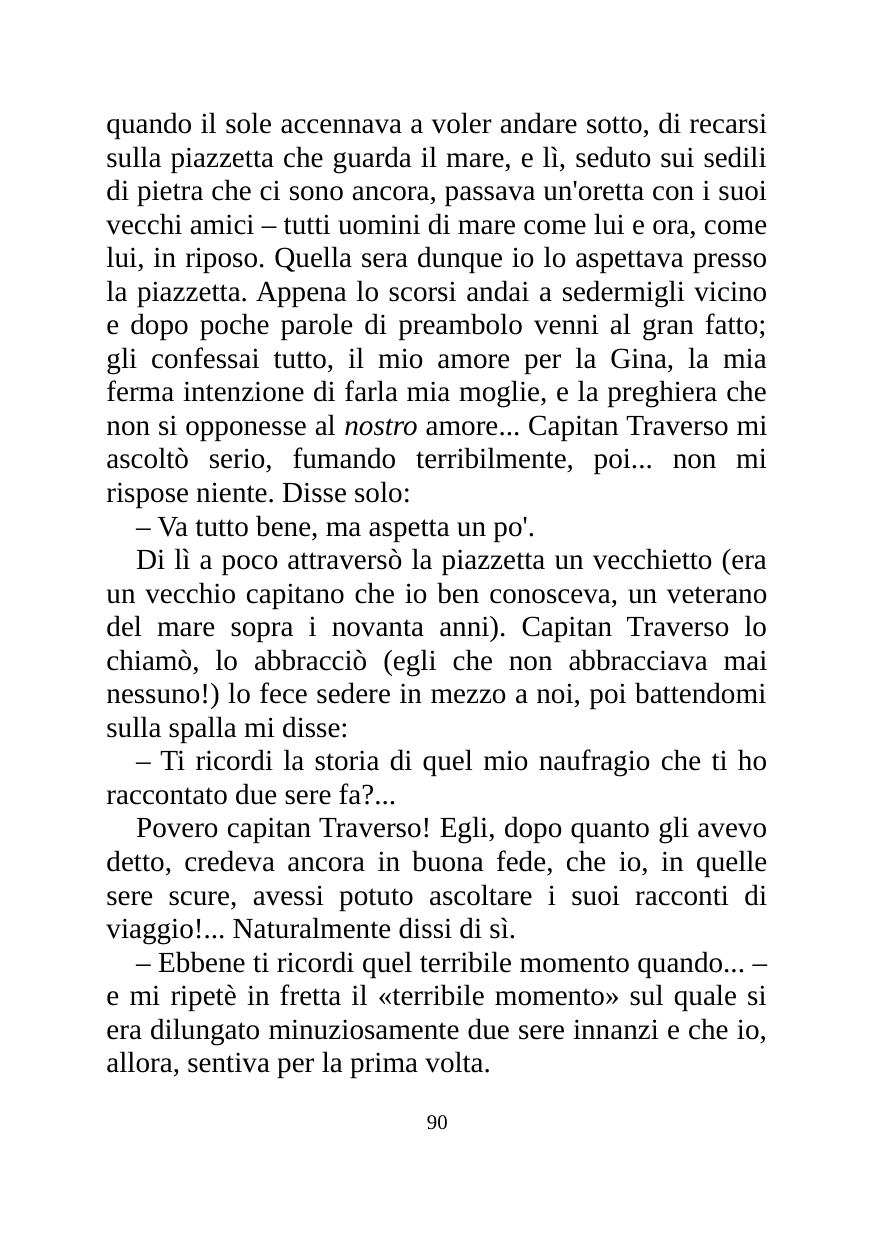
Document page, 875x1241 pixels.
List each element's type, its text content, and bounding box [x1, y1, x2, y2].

text Povero capitan Traverso! Egli, dopo quanto gli avevo detto, credeva ancora in buona fede, che io, in quelle sere scure, avessi potuto ascoltare i suoi racconti di viaggio!... Naturalmente dissi di sì. [106, 811, 768, 945]
text quando il sole accennava a voler andare sotto, di recarsi sulla piazzetta che guarda il mare, e lì, seduto sui sedili di pietra che ci sono ancora, passava un'oretta con i suoi vecchi amici – tutti uomini di mare come lui e ora, come lui, in riposo. Quella sera dunque io lo aspettava presso la piazzetta. Appena lo scorsi andai a sedermigli vicino e dopo poche parole di preambolo venni al gran fatto; gli confessai tutto, il mio amore per la Gina, la mia ferma intenzione di farla mia moglie, e la preghiera che non si opponesse al nostro amore... Capitan Traverso mi ascoltò serio, fumando terribilmente, poi... non mi rispose niente. Disse solo: [106, 106, 768, 509]
text – Ebbene ti ricordi quel terribile momento quando... – e mi ripetè in fretta il «terribile momento» sul quale si era dilungato minuziosamente due sere innanzi e che io, allora, sentiva per la prima volta. [106, 945, 768, 1079]
text – Ti ricordi la storia di quel mio naufragio che ti ho raccontato due sere fa?... [106, 743, 768, 811]
text – Va tutto bene, ma aspetta un po'. [106, 509, 768, 542]
text Di lì a poco attraversò la piazzetta un vecchietto (era un vecchio capitano che io ben conosceva, un veterano del mare sopra i novanta anni). Capitan Traverso lo chiamò, lo abbracciò (egli che non abbracciava mai nessuno!) lo fece sedere in mezzo a noi, poi battendomi sulla spalla mi disse: [106, 542, 768, 743]
